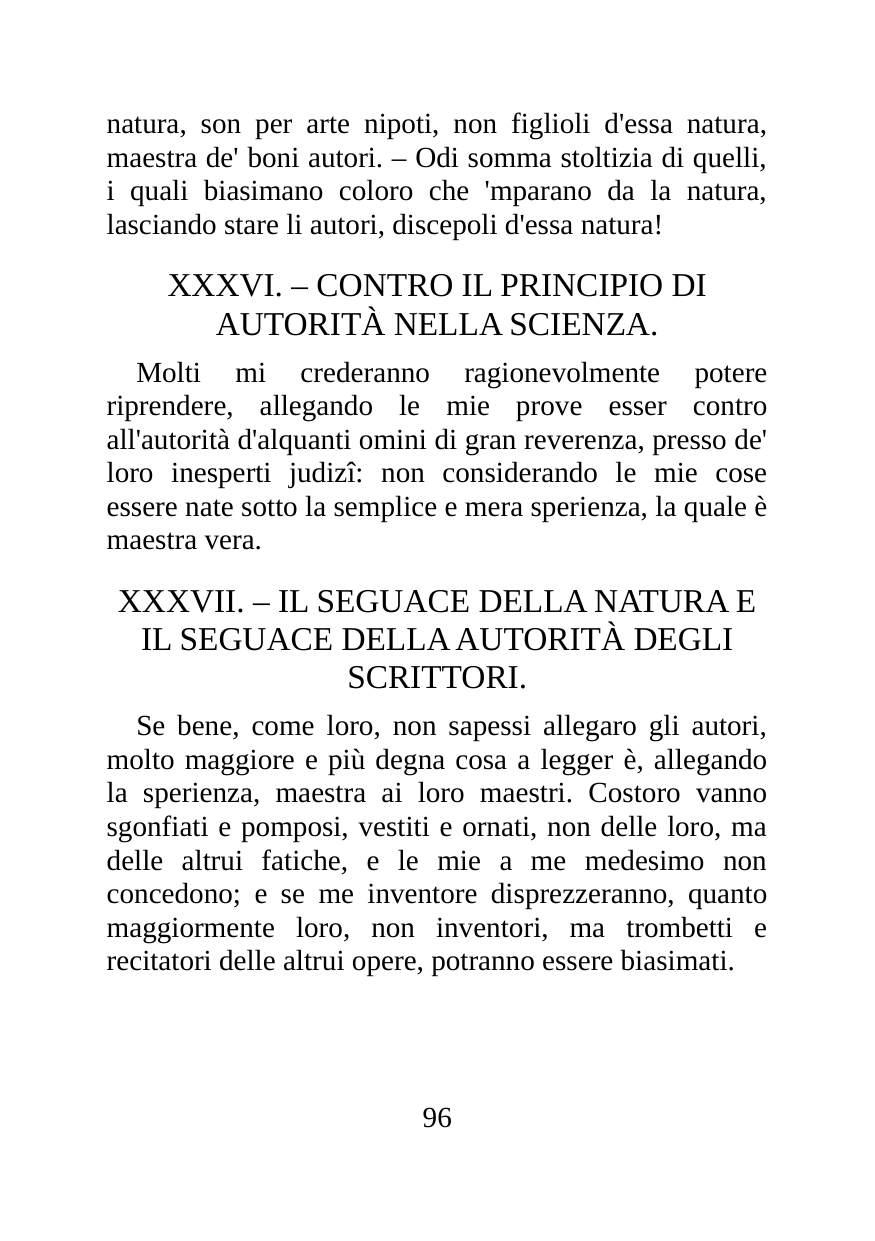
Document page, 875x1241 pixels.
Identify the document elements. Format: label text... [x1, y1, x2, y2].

text Molti mi crederanno ragionevolmente potere riprendere, allegando le mie prove esser contro all'autorità d'alquanti omini di gran reverenza, presso de' loro inesperti judizî: non considerando le mie cose essere nate sotto la semplice e mera sperienza, la quale è maestra vera. [106, 355, 768, 556]
text Se bene, come loro, non sapessi allegaro gli autori, molto maggiore e più degna cosa a legger è, allegando la sperienza, maestra ai loro maestri. Costoro vanno sgonfiati e pomposi, vestiti e ornati, non delle loro, ma delle altrui fatiche, e le mie a me medesimo non concedono; e se me inventore disprezzeranno, quanto maggiormente loro, non inventori, ma trombetti e recitatori delle altrui opere, potranno essere biasimati. [106, 708, 768, 977]
text natura, son per arte nipoti, non figlioli d'essa natura, maestra de' boni autori. ‒ Odi somma stoltizia di quelli, i quali biasimano coloro che 'mparano da la natura, lasciando stare li autori, discepoli d'essa natura! [106, 106, 768, 241]
subtitle XXXVII. ‒ IL SEGUACE DELLA NATURA E IL SEGUACE DELLA AUTORITÀ DEGLI SCRITTORI. [106, 581, 768, 696]
subtitle XXXVI. ‒ CONTRO IL PRINCIPIO DI AUTORITÀ NELLA SCIENZA. [106, 266, 768, 342]
